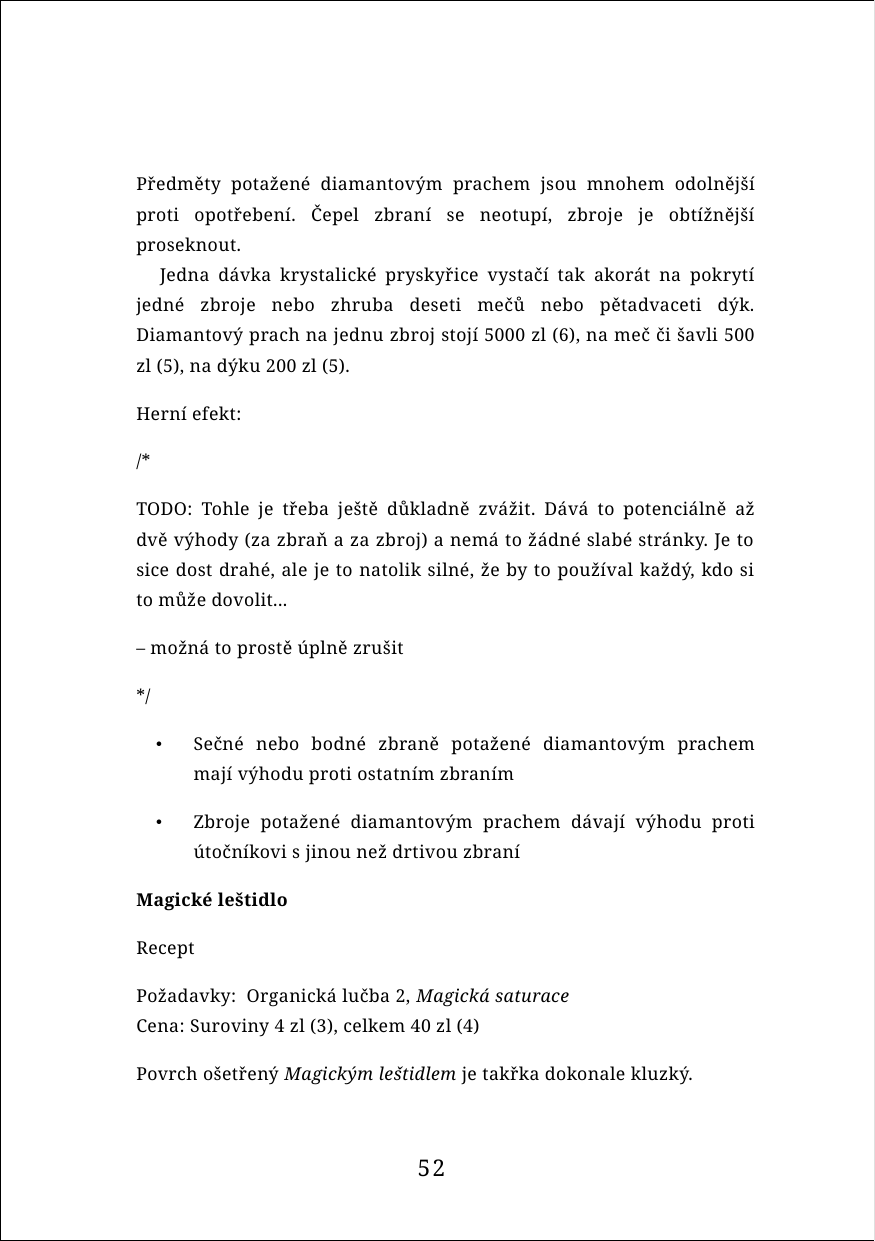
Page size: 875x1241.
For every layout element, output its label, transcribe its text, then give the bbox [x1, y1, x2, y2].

list Zbroje potažené diamantovým prachem dávají výhodu proti útočníkovi s jinou než drtivou zbraní [156, 809, 756, 864]
text Magické leštidlo [136, 887, 756, 912]
list Sečné nebo bodné zbraně potažené diamantovým prachem mají výhodu proti ostatním zbraním [156, 731, 756, 786]
text Předměty potažené diamantovým prachem jsou mnohem odolnější proti opotřebení. Čepel zbraní se neotupí, zbroje je obtížnější proseknout. Jedna dávka krystalické pryskyřice vystačí tak akorát na pokrytí jedné zbroje nebo zhruba deseti mečů nebo pětadvaceti dýk. Diamantový prach na jednu zbroj stojí 5000 zl (6), na meč či šavli 500 zl (5), na dýku 200 zl (5). [136, 172, 756, 377]
text TODO: Tohle je třeba ještě důkladně zvážit. Dává to potenciálně až dvě výhody (za zbraň a za zbroj) a nemá to žádné slabé stránky. Je to sice dost drahé, ale je to natolik silné, že by to používal každý, kdo si to může dovolit... [136, 497, 756, 612]
text Herní efekt: [136, 401, 756, 425]
text Recept [136, 935, 756, 959]
text Povrch ošetřený Magickým leštidlem je takřka dokonale kluzký. [136, 1061, 756, 1086]
text /* [136, 449, 756, 473]
text Požadavky: Organická lučba 2, Magická saturace Cena: Suroviny 4 zl (3), celkem 40 zl (4) [136, 983, 756, 1038]
text */ [136, 683, 756, 707]
text – možná to prostě úplně zrušit [136, 635, 756, 659]
